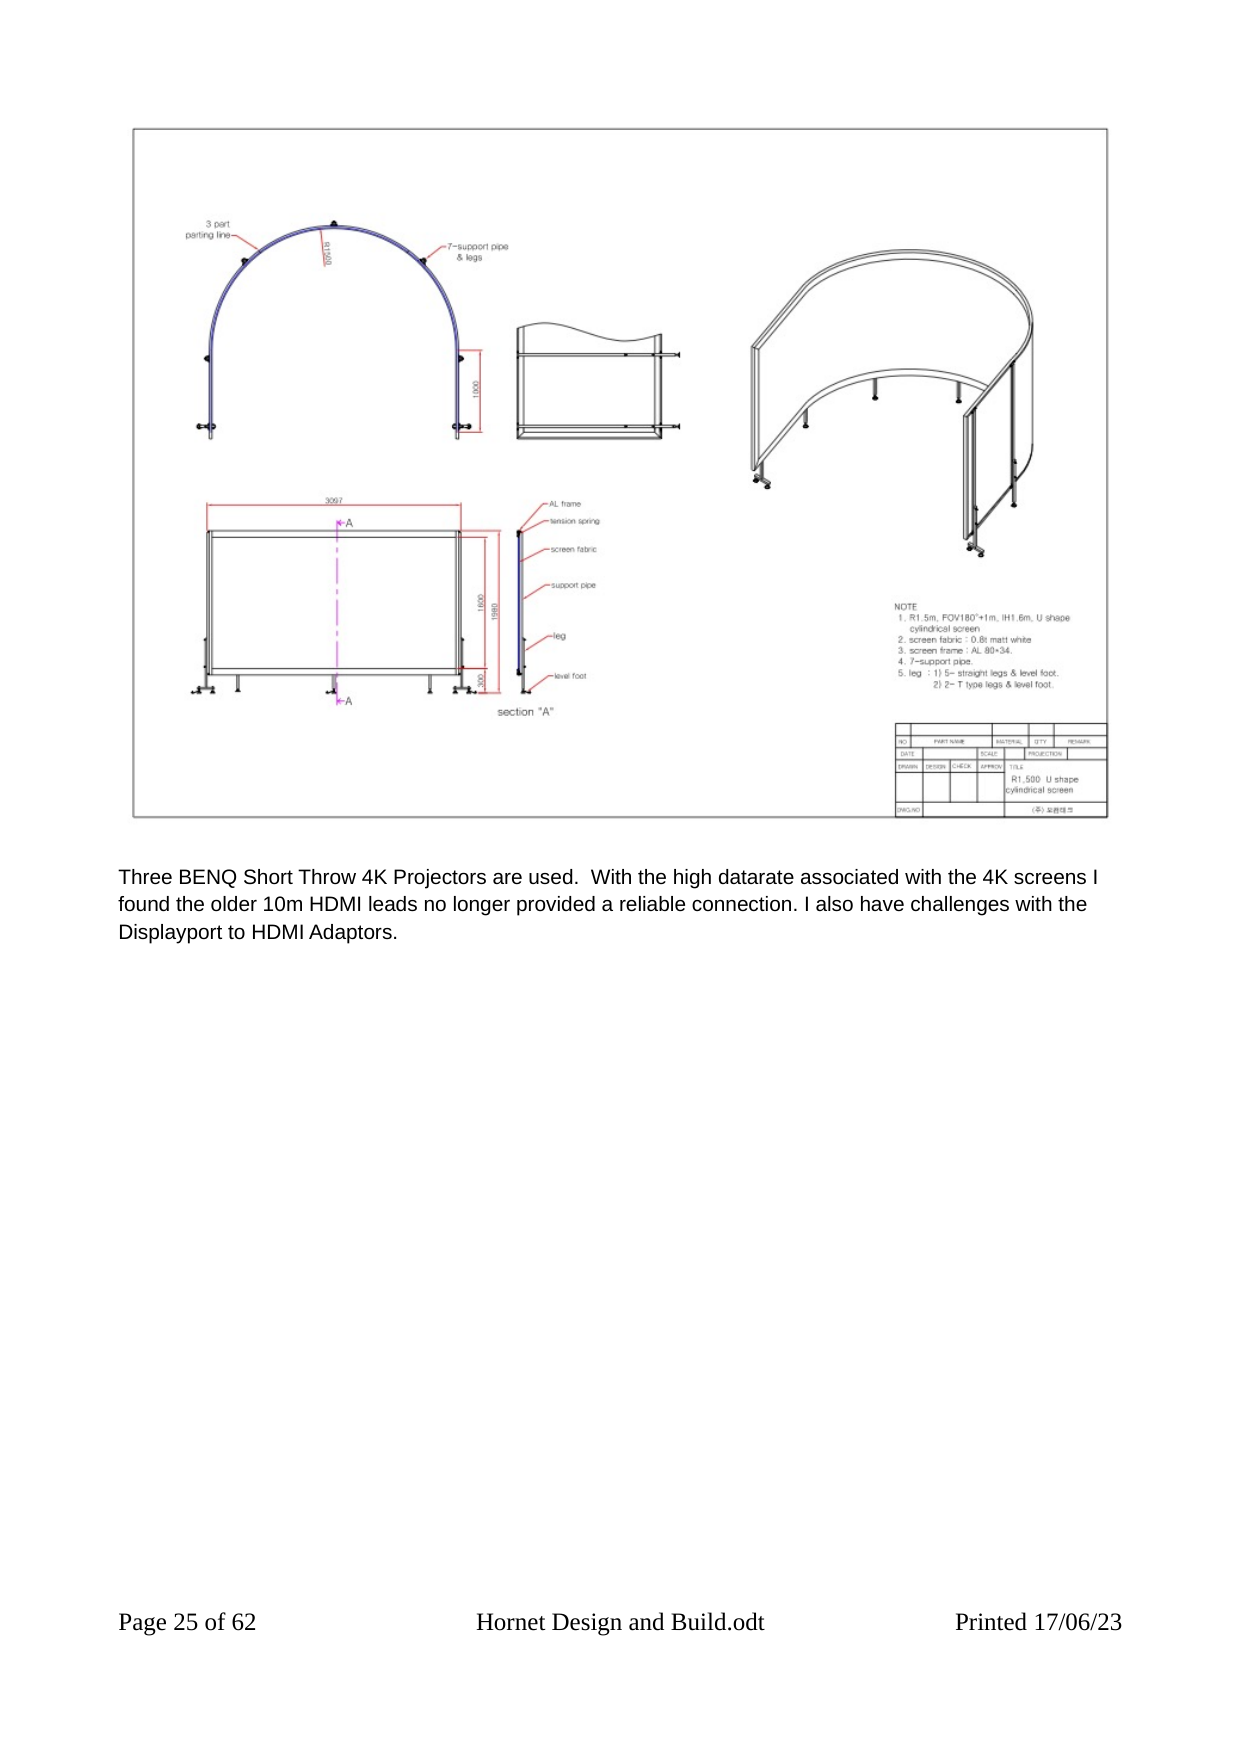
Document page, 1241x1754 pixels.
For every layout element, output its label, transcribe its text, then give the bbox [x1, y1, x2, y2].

picture [118, 118, 1123, 828]
text Three BENQ Short Throw 4K Projectors are used. With the high datarate associated with the 4K screens I found the older 10m HDMI leads no longer provided a reliable connection. I also have challenges with the Displayport to HDMI Adaptors. [118, 865, 1122, 944]
